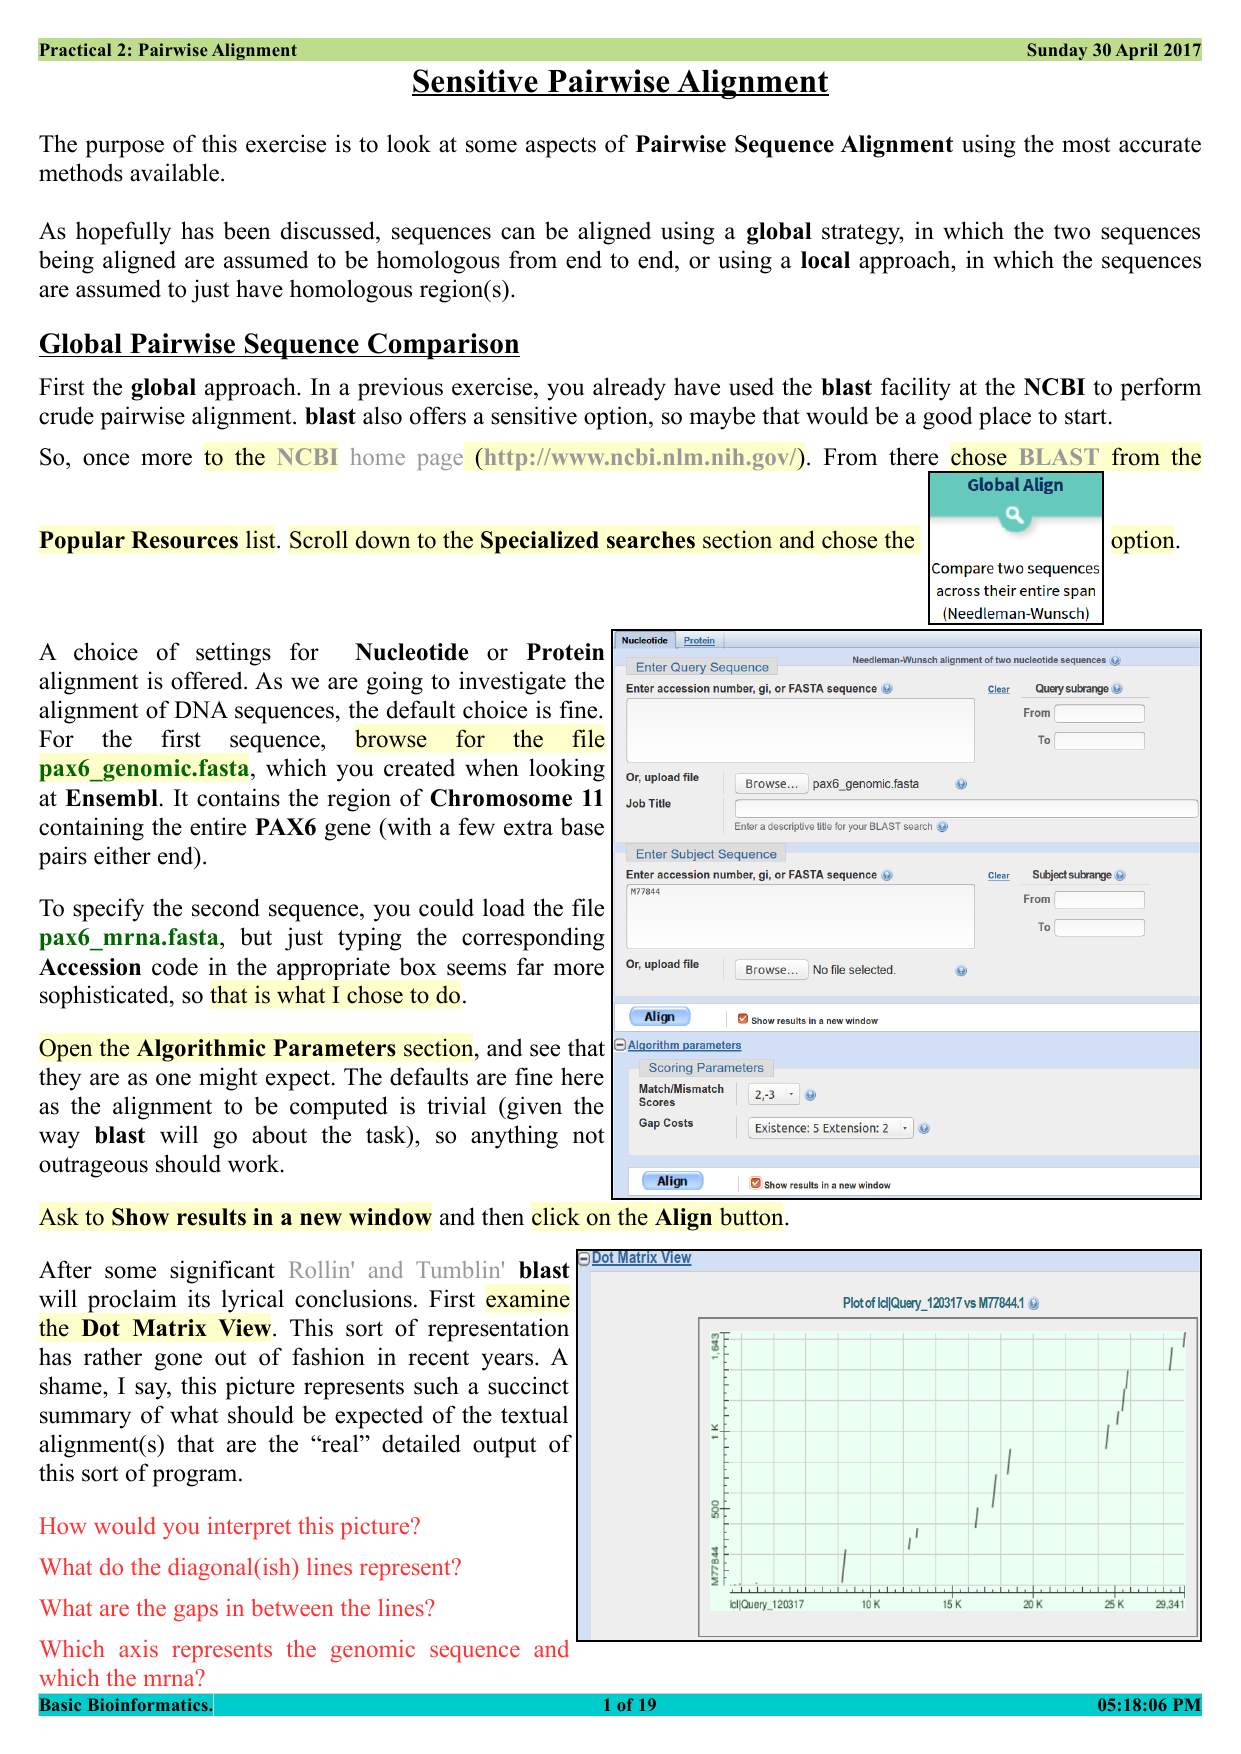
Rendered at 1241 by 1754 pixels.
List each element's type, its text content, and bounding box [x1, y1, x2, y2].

picture [930, 473, 1102, 623]
text What do the diagonal(ish) lines represent? [38, 1552, 576, 1581]
text Ask to Show results in a new window and then click on the Align button. [38, 1202, 1202, 1231]
text Global Pairwise Sequence Comparison [38, 327, 1202, 360]
text Which axis represents the genomic sequence and which the mrna? [38, 1633, 1202, 1692]
text Sensitive Pairwise Alignment [38, 61, 1202, 99]
text How would you interpret this picture? [38, 1511, 576, 1540]
text So, once more to the NCBI home page (http://www.ncbi.nlm.nih.gov/). From there chose BLAST from the Popular Resources list. Scroll down to the Specialized searches section and chose the option. [38, 442, 1202, 625]
text Open the Algorithmic Parameters section, and see that they are as one might expect. The defaults are fine here as the alignment to be computed is trivial (given the way blast will go about the task), so anything not outrageous should work. [38, 1033, 611, 1178]
text What are the gaps in between the lines? [38, 1593, 576, 1622]
text A choice of settings for Nucleotide or Protein alignment is offered. As we are going to investigate the alignment of DNA sequences, the default choice is fine. For the first sequence, browse for the file pax6_genomic.fasta, which you created when looking at Ensembl. It contains the region of Chromosome 11 containing the entire PAX6 gene (with a few extra base pairs either end). [38, 637, 611, 869]
text To specify the second sequence, you could load the file pax6_mrna.fasta, but just typing the corresponding Accession code in the appropriate box seems far more sophisticated, so that is what I chose to do. [38, 893, 611, 1009]
text First the global approach. In a previous exercise, you already have used the blast facility at the NCBI to perform crude pairwise alignment. blast also offers a sensitive option, so maybe that would be a good place to start. [38, 372, 1202, 430]
picture [578, 1251, 1200, 1640]
text After some significant Rollin' and Tumblin' blast will proclaim its lyrical conclusions. First examine the Dot Matrix View. This sort of representation has rather gone out of fashion in recent years. A shame, I say, this picture represents such a succinct summary of what should be expected of the textual alignment(s) that are the “real” detailed output of this sort of program. [38, 1255, 576, 1487]
text As hopefully has been discussed, sequences can be aligned using a global strategy, in which the two sequences being aligned are assumed to be homologous from end to end, or using a local approach, in which the sequences are assumed to just have homologous region(s). [38, 216, 1202, 303]
picture [613, 631, 1200, 1198]
text The purpose of this exercise is to look at some aspects of Pairwise Sequence Alignment using the most accurate methods available. [38, 128, 1202, 187]
